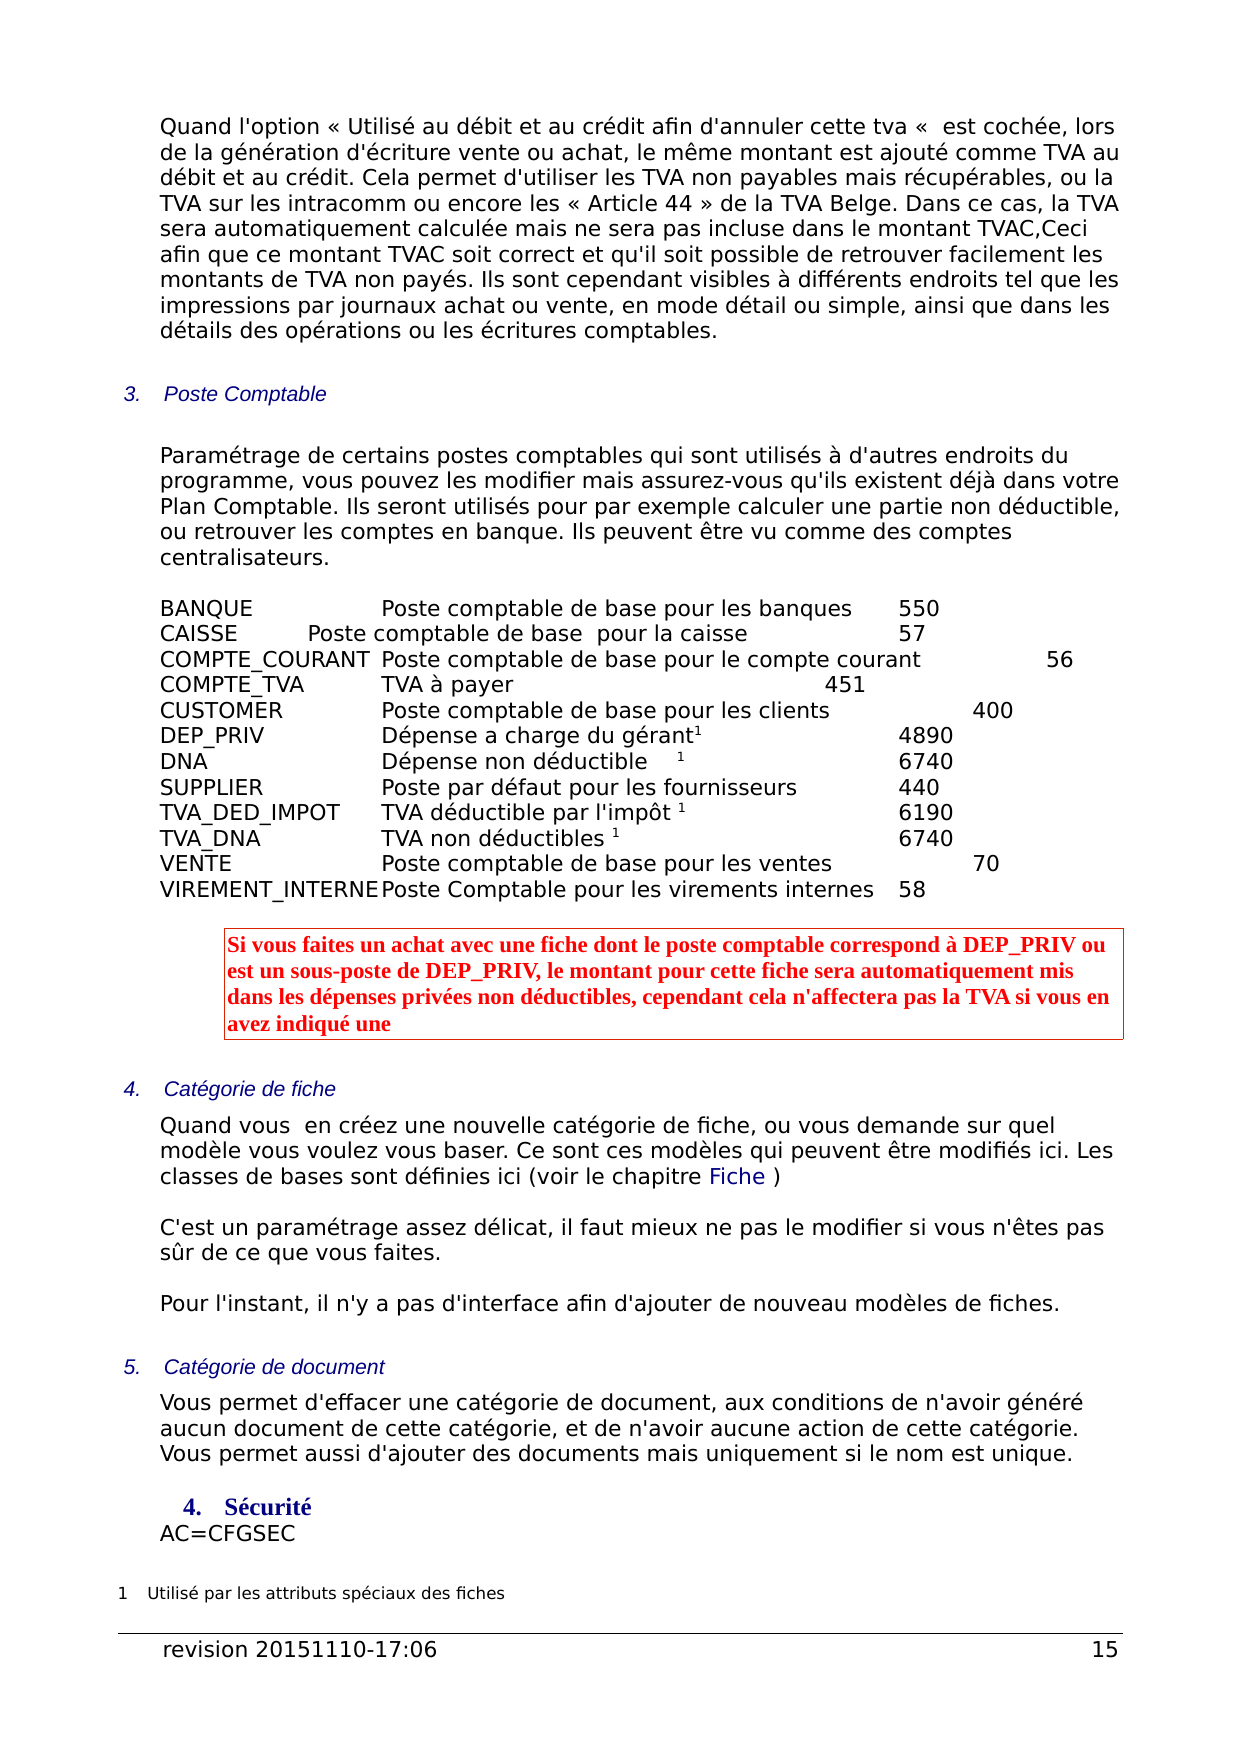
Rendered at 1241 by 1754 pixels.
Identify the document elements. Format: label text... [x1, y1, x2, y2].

text Pour l'instant, il n'y a pas d'interface afin d'ajouter de nouveau modèles de fiches. [159, 1291, 1123, 1317]
text Si vous faites un achat avec une fiche dont le poste comptable correspond à DEP_PRIV ou est un sous-poste de DEP_PRIV, le montant pour cette fiche sera automatiquement mis dans les dépenses privées non déductibles, cependant cela n'affectera pas la TVA si vous en avez indiqué une [225, 929, 1123, 1039]
subtitle Sécurité [177, 1492, 1123, 1521]
text DEP_PRIV Dépense a charge du gérant 4890 [159, 723, 1123, 749]
subtitle Catégorie de document [117, 1354, 1123, 1379]
text Vous permet d'effacer une catégorie de document, aux conditions de n'avoir généré aucun document de cette catégorie, et de n'avoir aucune action de cette catégorie. [159, 1390, 1123, 1441]
text DNA Dépense non déductible 1 6740 [159, 749, 1123, 774]
text VENTE Poste comptable de base pour les ventes 70 [159, 851, 1123, 877]
text TVA_DED_IMPOT TVA déductible par l'impôt 1 6190 [159, 800, 1123, 826]
text CAISSE Poste comptable de base pour la caisse 57 [159, 621, 1123, 647]
text SUPPLIER Poste par défaut pour les fournisseurs 440 [159, 774, 1123, 800]
subtitle Catégorie de fiche [117, 1076, 1123, 1101]
text TVA_DNA TVA non déductibles 1 6740 [159, 826, 1123, 851]
text CUSTOMER Poste comptable de base pour les clients 400 [159, 698, 1123, 723]
text Vous permet aussi d'ajouter des documents mais uniquement si le nom est unique. [159, 1441, 1123, 1467]
text VIREMENT_INTERNE Poste Comptable pour les virements internes 58 [159, 877, 1123, 902]
text Quand l'option « Utilisé au débit et au crédit afin d'annuler cette tva « est cochée, lors de la génération d'écriture vente ou achat, le même montant est ajouté comme TVA au débit et au crédit. Cela permet d'utiliser les TVA non payables mais récupérables, ou la TVA sur les intracomm ou encore les « Article 44 » de la TVA Belge. Dans ce cas, la TVA sera automatiquement calculée mais ne sera pas incluse dans le montant TVAC,Ceci afin que ce montant TVAC soit correct et qu'il soit possible de retrouver facilement les montants de TVA non payés. Ils sont cependant visibles à différents endroits tel que les impressions par journaux achat ou vente, en mode détail ou simple, ainsi que dans les détails des opérations ou les écritures comptables. [159, 114, 1123, 344]
text COMPTE_TVA TVA à payer 451 [159, 672, 1123, 698]
text BANQUE Poste comptable de base pour les banques 550 [159, 596, 1123, 621]
text Utilisé par les attributs spéciaux des fiches [117, 1584, 1123, 1603]
subtitle Poste Comptable [117, 381, 1123, 406]
text Paramétrage de certains postes comptables qui sont utilisés à d'autres endroits du programme, vous pouvez les modifier mais assurez-vous qu'ils existent déjà dans votre Plan Comptable. Ils seront utilisés pour par exemple calculer une partie non déductible, ou retrouver les comptes en banque. Ils peuvent être vu comme des comptes centralisateurs. [159, 443, 1123, 570]
text AC=CFGSEC [159, 1521, 1123, 1547]
text Quand vous en créez une nouvelle catégorie de fiche, ou vous demande sur quel modèle vous voulez vous baser. Ce sont ces modèles qui peuvent être modifiés ici. Les classes de bases sont définies ici (voir le chapitre Fiche ) [159, 1113, 1123, 1189]
text C'est un paramétrage assez délicat, il faut mieux ne pas le modifier si vous n'êtes pas sûr de ce que vous faites. [159, 1215, 1123, 1266]
text COMPTE_COURANT Poste comptable de base pour le compte courant 56 [159, 647, 1123, 672]
